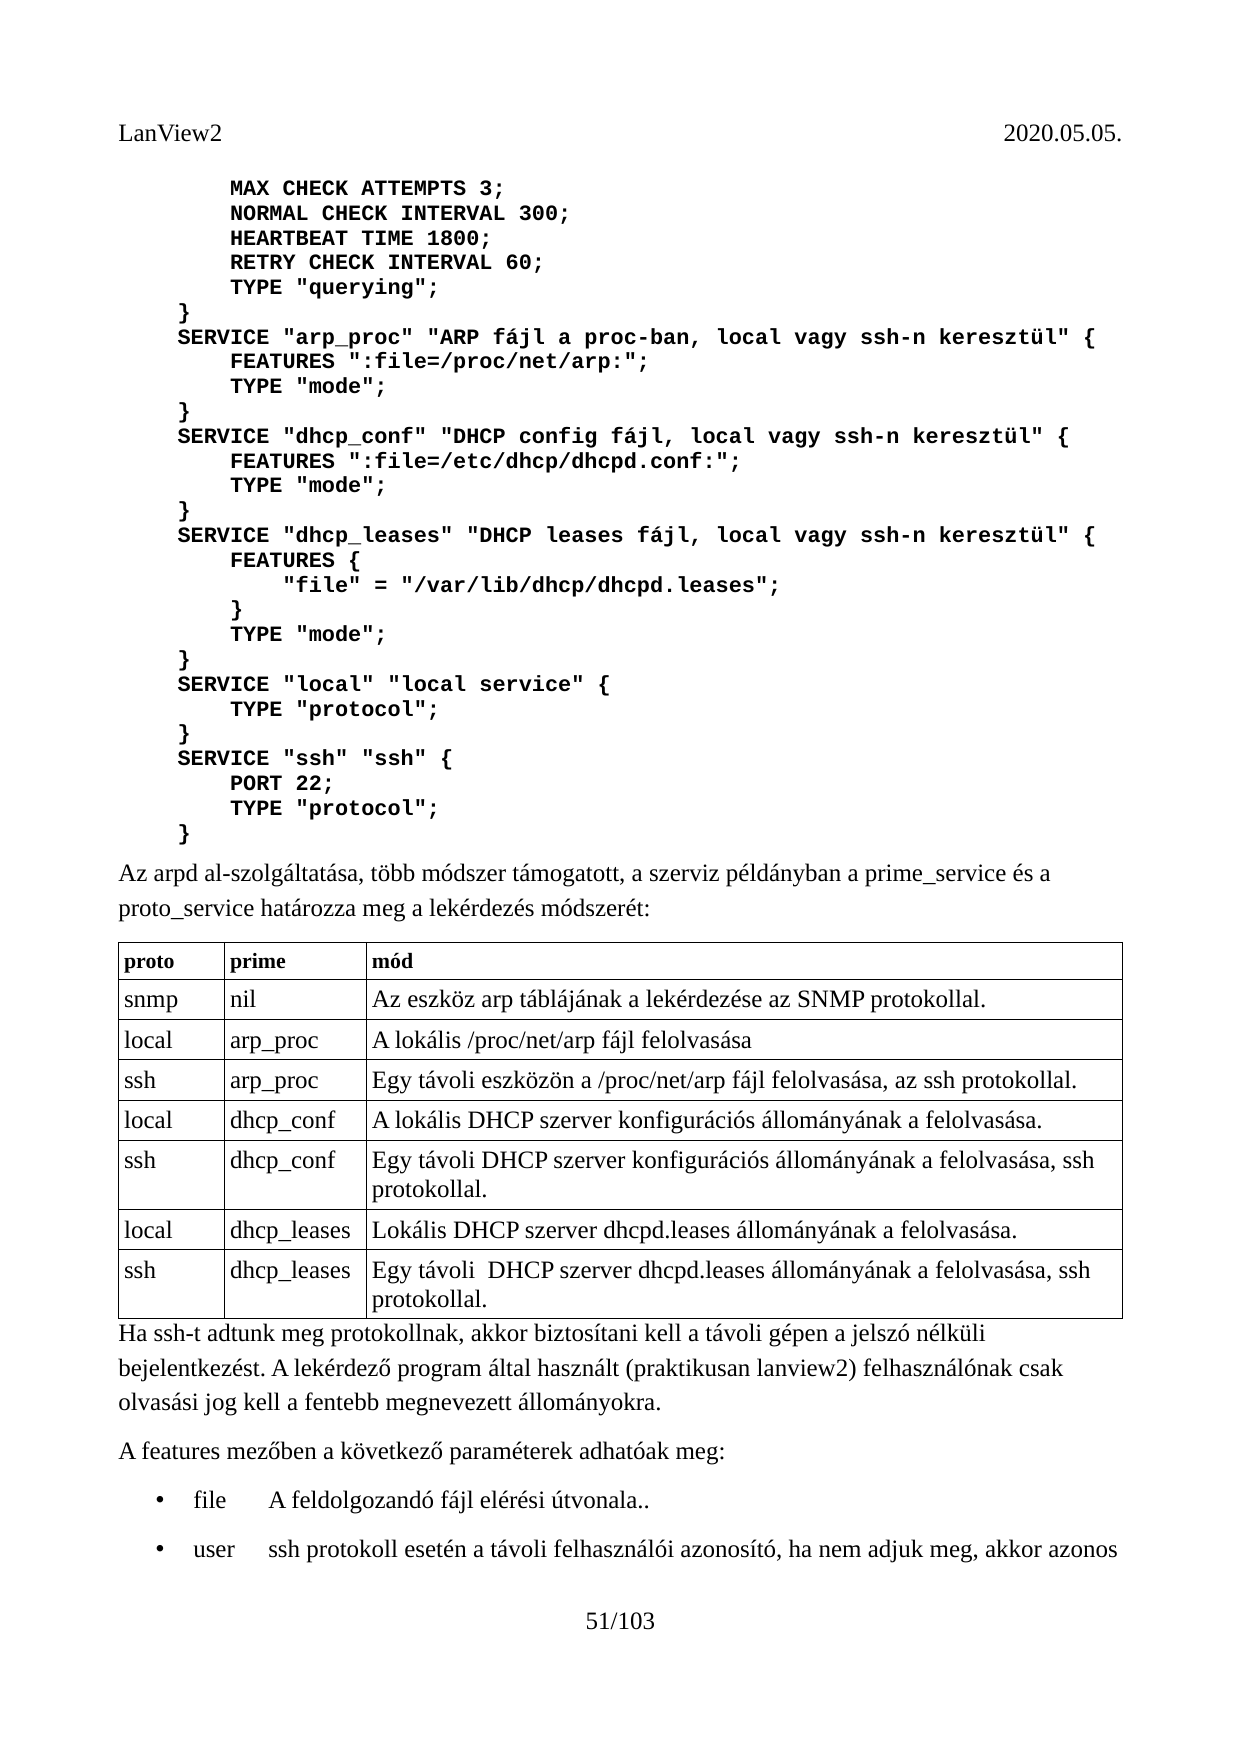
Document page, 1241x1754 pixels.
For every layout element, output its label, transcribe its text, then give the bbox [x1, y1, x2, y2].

table_cell local [119, 1210, 224, 1249]
text MAX CHECK ATTEMPTS 3; NORMAL CHECK INTERVAL 300; HEARTBEAT TIME 1800; RETRY CHECK INTERVAL 60; TYPE "querying"; } [177, 177, 1122, 326]
table_cell arp_proc [225, 1060, 366, 1099]
table_cell A lokális DHCP szerver konfigurációs állományának a felolvasása. [367, 1101, 1122, 1140]
table_cell dhcp_conf [225, 1101, 366, 1140]
text A features mezőben a következő paraméterek adhatóak meg: [118, 1436, 1122, 1465]
table_header mód [367, 943, 1122, 978]
list user ssh protokoll esetén a távoli felhasználói azonosító, ha nem adjuk meg, akkor azonos [156, 1534, 1122, 1563]
table_cell snmp [119, 980, 224, 1019]
table_cell ssh [119, 1060, 224, 1099]
table_cell local [119, 1020, 224, 1059]
text SERVICE "arp_proc" "ARP fájl a proc-ban, local vagy ssh-n keresztül" { FEATURES ":file=/proc/net/arp:"; TYPE "mode"; } SERVICE "dhcp_conf" "DHCP config fájl, local vagy ssh-n keresztül" { FEATURES ":file=/etc/dhcp/dhcpd.conf:"; TYPE "mode"; } SERVICE "dhcp_leases" "DHCP leases fájl, local vagy ssh-n keresztül" { FEATURES { "file" = "/var/lib/dhcp/dhcpd.leases"; } TYPE "mode"; } SERVICE "local" "local service" { TYPE "protocol"; } SERVICE "ssh" "ssh" { PORT 22; TYPE "protocol"; } [177, 326, 1122, 846]
table_cell Egy távoli DHCP szerver dhcpd.leases állományának a felolvasása, ssh protokollal. [367, 1250, 1122, 1318]
table_header prime [225, 943, 366, 978]
table_cell Egy távoli DHCP szerver konfigurációs állományának a felolvasása, ssh protokollal. [367, 1141, 1122, 1209]
text Az arpd al-szolgáltatása, több módszer támogatott, a szerviz példányban a prime_service és a proto_service határozza meg a lekérdezés módszerét: [118, 858, 1122, 921]
table_cell local [119, 1101, 224, 1140]
table_cell nil [225, 980, 366, 1019]
table_cell Az eszköz arp táblájának a lekérdezése az SNMP protokollal. [367, 980, 1122, 1019]
table_header proto [119, 943, 224, 978]
table_cell arp_proc [225, 1020, 366, 1059]
table_cell ssh [119, 1141, 224, 1209]
table_cell A lokális /proc/net/arp fájl felolvasása [367, 1020, 1122, 1059]
table_cell Lokális DHCP szerver dhcpd.leases állományának a felolvasása. [367, 1210, 1122, 1249]
table_cell dhcp_conf [225, 1141, 366, 1209]
list file A feldolgozandó fájl elérési útvonala.. [156, 1485, 1122, 1514]
table_cell dhcp_leases [225, 1210, 366, 1249]
text Ha ssh-t adtunk meg protokollnak, akkor biztosítani kell a távoli gépen a jelszó nélküli bejelentkezést. A lekérdező program által használt (praktikusan lanview2) felhasználónak csak olvasási jog kell a fentebb megnevezett állományokra. [118, 1319, 1122, 1416]
table_cell dhcp_leases [225, 1250, 366, 1318]
table_cell ssh [119, 1250, 224, 1318]
table_cell Egy távoli eszközön a /proc/net/arp fájl felolvasása, az ssh protokollal. [367, 1060, 1122, 1099]
